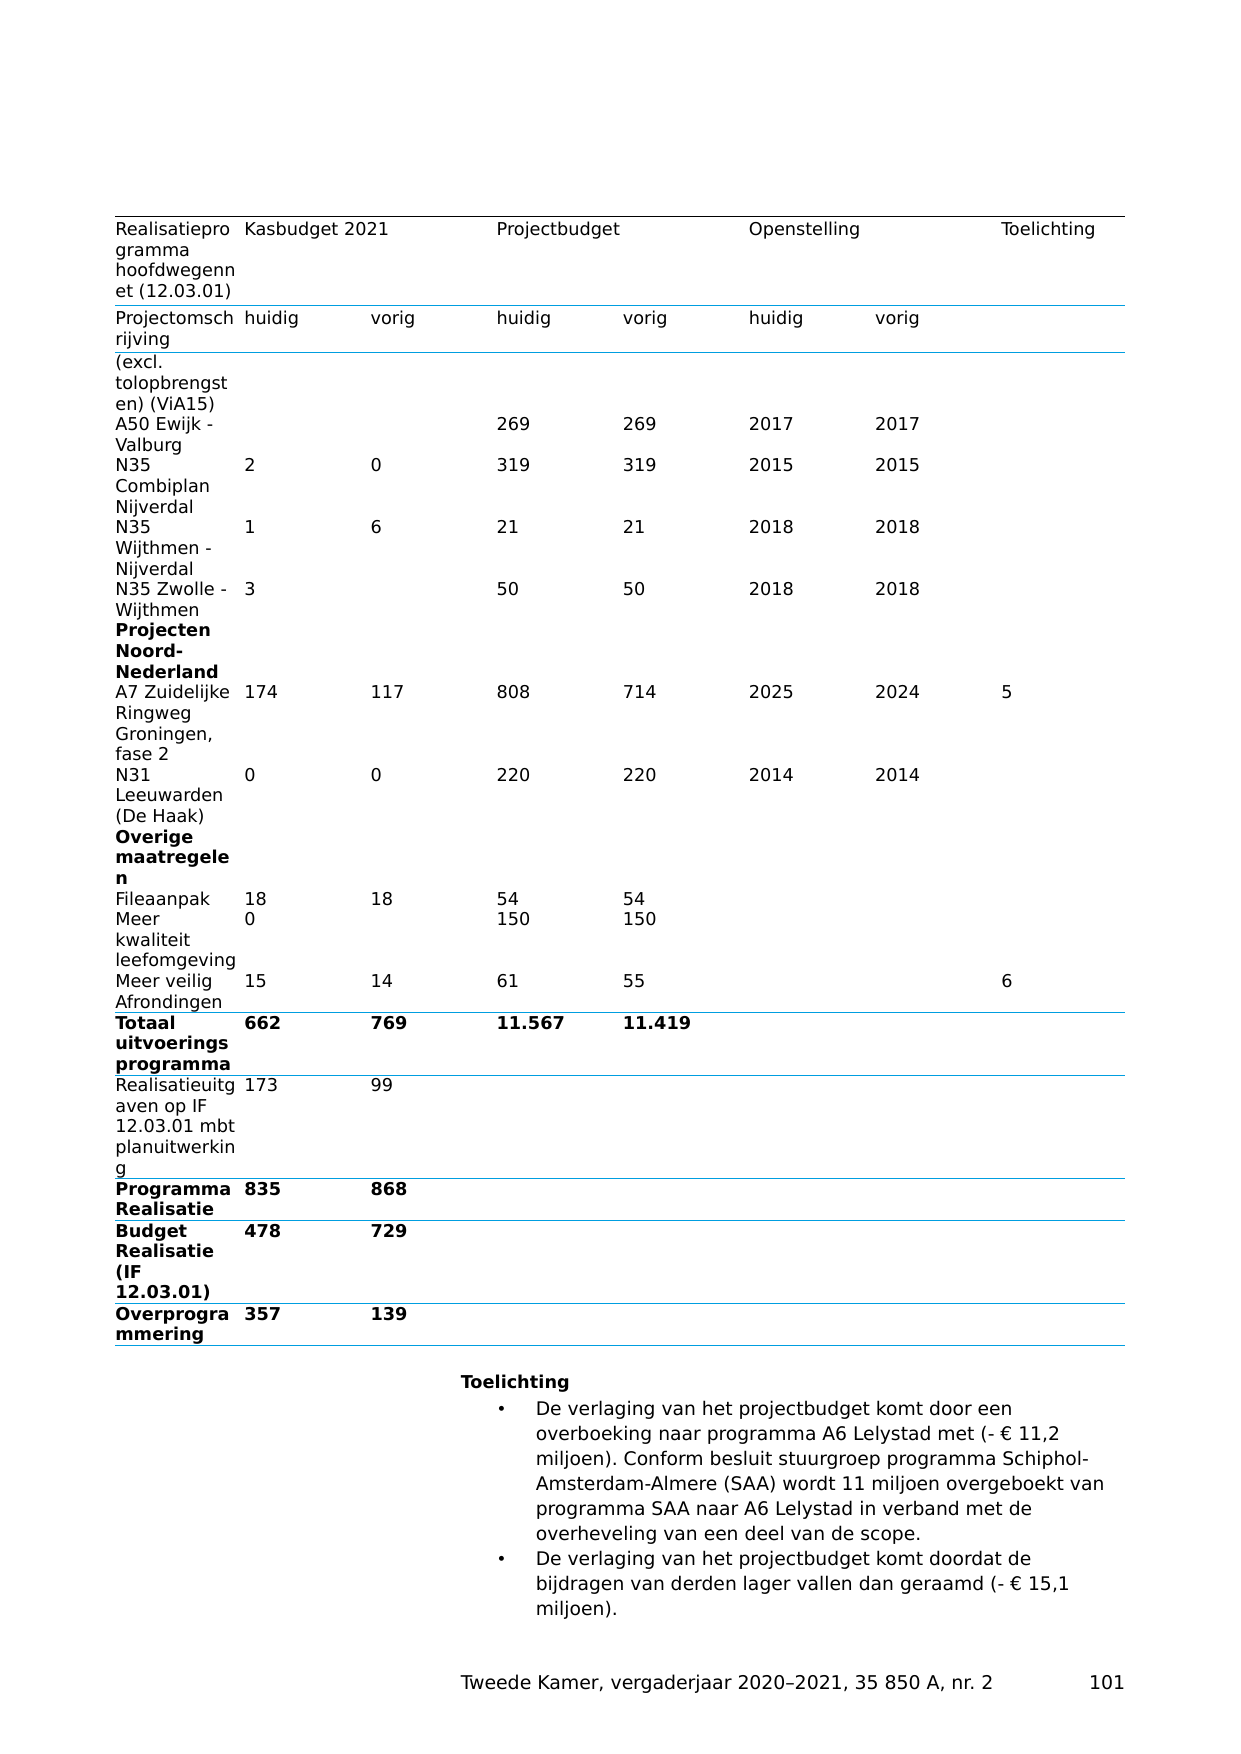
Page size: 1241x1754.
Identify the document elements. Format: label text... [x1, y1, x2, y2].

table_cell 61 [494, 971, 620, 992]
table_cell [494, 827, 620, 888]
table_cell 319 [620, 455, 746, 517]
table_cell [872, 1221, 998, 1303]
table_cell [746, 909, 872, 971]
table_cell 11.567 [494, 1013, 620, 1074]
table_cell N35 Zwolle - Wijthmen [115, 579, 241, 620]
table_cell [368, 827, 493, 888]
table_cell Realisatieuitgaven op IF 12.03.01 mbt planuitwerking [115, 1076, 241, 1178]
table_cell 357 [241, 1304, 367, 1345]
table_cell [368, 353, 493, 414]
table_cell [998, 306, 1125, 352]
table_cell Totaal uitvoeringsprogramma [115, 1013, 241, 1074]
text Toelichting [461, 1370, 1125, 1393]
table_cell Toelichting [998, 217, 1125, 304]
table_cell 319 [494, 455, 620, 517]
table_cell 269 [494, 414, 620, 455]
table_cell [241, 620, 367, 682]
table_cell 769 [368, 1013, 493, 1074]
table_cell [746, 1304, 872, 1345]
table_cell N31 Leeuwarden (De Haak) [115, 765, 241, 827]
table_cell [998, 1179, 1125, 1220]
table_cell [746, 971, 872, 992]
table_cell [998, 992, 1125, 1012]
table_cell 11.419 [620, 1013, 746, 1074]
table_cell [998, 353, 1125, 414]
table_cell 0 [241, 765, 367, 827]
table_cell [241, 992, 367, 1012]
table_cell [368, 579, 493, 620]
table_cell [872, 620, 998, 682]
table_cell [998, 579, 1125, 620]
table_cell 3 [241, 579, 367, 620]
table_cell 0 [368, 455, 493, 517]
table_cell [998, 455, 1125, 517]
table_cell Fileaanpak [115, 889, 241, 909]
table_cell 2017 [746, 414, 872, 455]
table_cell [872, 1013, 998, 1074]
table_cell 15 [241, 971, 367, 992]
table_cell 5 [998, 682, 1125, 765]
table_cell A50 Ewijk - Valburg [115, 414, 241, 455]
table_cell Meer kwaliteit leefomgeving [115, 909, 241, 971]
table_cell Afrondingen [115, 992, 241, 1012]
table_cell 50 [494, 579, 620, 620]
table_cell 55 [620, 971, 746, 992]
table_cell Projecten Noord-Nederland [115, 620, 241, 682]
table_cell 729 [368, 1221, 493, 1303]
table_cell [620, 1179, 746, 1220]
table_cell [872, 1179, 998, 1220]
table_cell [368, 414, 493, 455]
table_cell [620, 1221, 746, 1303]
table_cell 21 [620, 517, 746, 579]
table_cell [998, 1221, 1125, 1303]
table_cell [746, 889, 872, 909]
table_cell [620, 1076, 746, 1178]
table_cell 139 [368, 1304, 493, 1345]
table_cell [746, 1013, 872, 1074]
table_cell 2015 [872, 455, 998, 517]
table_cell [998, 1076, 1125, 1178]
table_cell [746, 1221, 872, 1303]
list De verlaging van het projectbudget komt doordat de bijdragen van derden lager vallen dan geraamd (- € 15,1 miljoen). [498, 1545, 1125, 1620]
table_cell 2015 [746, 455, 872, 517]
table_cell [998, 765, 1125, 827]
table_cell [746, 992, 872, 1012]
table_cell Projectbudget [494, 217, 746, 304]
table_cell [872, 827, 998, 888]
table_cell 99 [368, 1076, 493, 1178]
table_cell 117 [368, 682, 493, 765]
table_cell [241, 414, 367, 455]
table_cell 21 [494, 517, 620, 579]
table_cell (excl. tolopbrengsten) (ViA15) [115, 353, 241, 414]
table_cell [872, 971, 998, 992]
table_header Tabel 19 Projectoverzicht 12.03.01: Realisatieprogramma Hoofdwegennet (bedragen x € 1.000) [115, 191, 1125, 216]
table_cell 6 [998, 971, 1125, 992]
table_cell 2025 [746, 682, 872, 765]
table_cell [998, 620, 1125, 682]
table_cell [368, 620, 493, 682]
list De verlaging van het projectbudget komt door een overboeking naar programma A6 Lelystad met (- € 11,2 miljoen). Conform besluit stuurgroep programma Schiphol-Amsterdam-Almere (SAA) wordt 11 miljoen overgeboekt van programma SAA naar A6 Lelystad in verband met de overheveling van een deel van de scope. [498, 1395, 1125, 1545]
table_cell [746, 1076, 872, 1178]
table_cell [494, 353, 620, 414]
table_cell 14 [368, 971, 493, 992]
table_cell 662 [241, 1013, 367, 1074]
table_cell [746, 827, 872, 888]
table_cell 0 [368, 765, 493, 827]
table_cell 6 [368, 517, 493, 579]
table_cell [746, 353, 872, 414]
table_cell 2024 [872, 682, 998, 765]
table_cell 269 [620, 414, 746, 455]
table_cell [494, 1304, 620, 1345]
table_cell Programma Realisatie [115, 1179, 241, 1220]
table_cell [620, 353, 746, 414]
table_cell [998, 414, 1125, 455]
table_cell 150 [494, 909, 620, 971]
table_cell [872, 353, 998, 414]
table_cell [620, 1304, 746, 1345]
table_cell Overige maatregelen [115, 827, 241, 888]
table_cell [368, 909, 493, 971]
table_cell 808 [494, 682, 620, 765]
table_cell Overprogrammering [115, 1304, 241, 1345]
table_cell [746, 620, 872, 682]
table_cell [872, 1076, 998, 1178]
table_cell N35 Combiplan Nijverdal [115, 455, 241, 517]
table_cell 18 [368, 889, 493, 909]
table_cell 2014 [746, 765, 872, 827]
table_cell [620, 992, 746, 1012]
table_cell 2018 [746, 579, 872, 620]
table_cell huidig [494, 306, 620, 352]
table_cell vorig [368, 306, 493, 352]
table_cell 54 [620, 889, 746, 909]
table_cell [998, 909, 1125, 971]
table_cell 54 [494, 889, 620, 909]
table_cell 1 [241, 517, 367, 579]
table_cell 835 [241, 1179, 367, 1220]
table_cell [998, 517, 1125, 579]
table_cell [241, 353, 367, 414]
table_cell huidig [241, 306, 367, 352]
table_cell 50 [620, 579, 746, 620]
table_cell [998, 827, 1125, 888]
table_cell [620, 620, 746, 682]
table_cell [998, 889, 1125, 909]
table_cell [368, 992, 493, 1012]
table_cell vorig [872, 306, 998, 352]
table_cell [494, 992, 620, 1012]
table_cell huidig [746, 306, 872, 352]
table_cell vorig [620, 306, 746, 352]
table_cell 478 [241, 1221, 367, 1303]
table_cell 2018 [872, 579, 998, 620]
table_cell 173 [241, 1076, 367, 1178]
table_cell N35 Wijthmen - Nijverdal [115, 517, 241, 579]
table_cell 2 [241, 455, 367, 517]
table_cell 2018 [746, 517, 872, 579]
table_cell [746, 1179, 872, 1220]
table_cell Kasbudget 2021 [241, 217, 493, 304]
table_cell [494, 1076, 620, 1178]
table_cell [872, 889, 998, 909]
table_cell 18 [241, 889, 367, 909]
table_cell 868 [368, 1179, 493, 1220]
table_cell 714 [620, 682, 746, 765]
table_cell Meer veilig [115, 971, 241, 992]
table_cell [494, 1221, 620, 1303]
table_cell 150 [620, 909, 746, 971]
table_cell [620, 827, 746, 888]
table_cell [998, 1013, 1125, 1074]
table_cell [494, 1179, 620, 1220]
table_cell [998, 1304, 1125, 1345]
table_cell Openstelling [746, 217, 998, 304]
table_cell 174 [241, 682, 367, 765]
table_cell Budget Realisatie (IF 12.03.01) [115, 1221, 241, 1303]
table_cell 2018 [872, 517, 998, 579]
table_cell [872, 909, 998, 971]
table_cell 220 [620, 765, 746, 827]
table_cell 2017 [872, 414, 998, 455]
table_cell Projectomschrijving [115, 306, 241, 352]
table_cell [872, 992, 998, 1012]
table_cell A7 Zuidelijke Ringweg Groningen, fase 2 [115, 682, 241, 765]
table_cell 220 [494, 765, 620, 827]
table_cell Realisatieprogramma hoofdwegennet (12.03.01) [115, 217, 241, 304]
table_cell 2014 [872, 765, 998, 827]
table_cell [494, 620, 620, 682]
table_cell [872, 1304, 998, 1345]
table_cell [241, 827, 367, 888]
table_cell 0 [241, 909, 367, 971]
